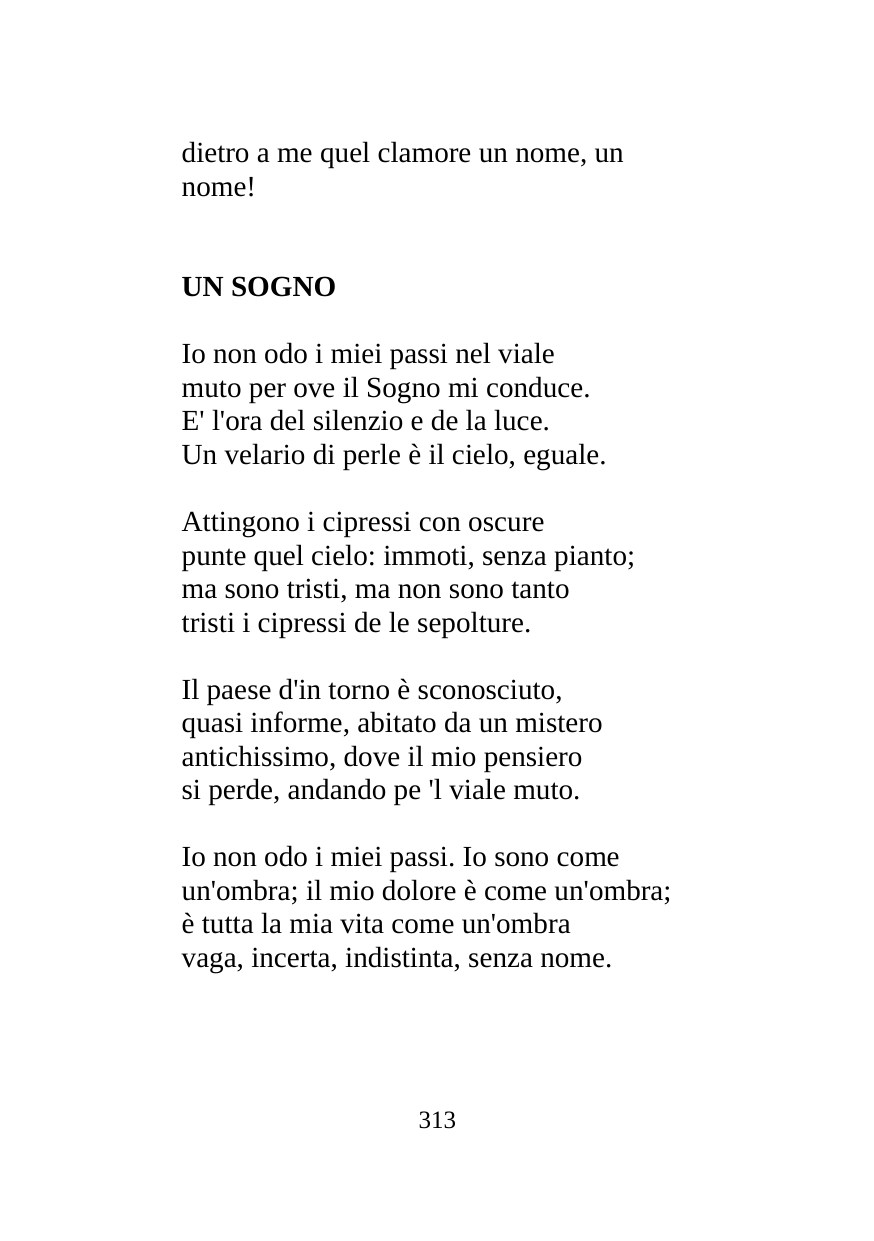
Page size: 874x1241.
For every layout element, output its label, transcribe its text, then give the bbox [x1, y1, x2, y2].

text si perde, andando pe 'l viale muto. [181, 772, 693, 806]
text vaga, incerta, indistinta, senza nome. [181, 940, 693, 974]
text tristi i cipressi de le sepolture. [181, 605, 693, 638]
text Un velario di perle è il cielo, eguale. [181, 437, 693, 471]
text è tutta la mia vita come un'ombra [181, 907, 693, 940]
text punte quel cielo: immoti, senza pianto; [181, 538, 693, 571]
text quasi informe, abitato da un mistero [181, 705, 693, 739]
text ma sono tristi, ma non sono tanto [181, 571, 693, 605]
text Io non odo i miei passi. Io sono come [181, 839, 693, 873]
text Attingono i cipressi con oscure [181, 504, 693, 538]
text antichissimo, dove il mio pensiero [181, 739, 693, 772]
text un'ombra; il mio dolore è come un'ombra; [181, 873, 693, 907]
text UN SOGNO [181, 269, 618, 303]
text muto per ove il Sogno mi conduce. [181, 370, 693, 403]
text Il paese d'in torno è sconosciuto, [181, 672, 693, 705]
text dietro a me quel clamore un nome, un nome! [181, 135, 693, 202]
text E' l'ora del silenzio e de la luce. [181, 403, 693, 437]
text Io non odo i miei passi nel viale [181, 336, 693, 370]
